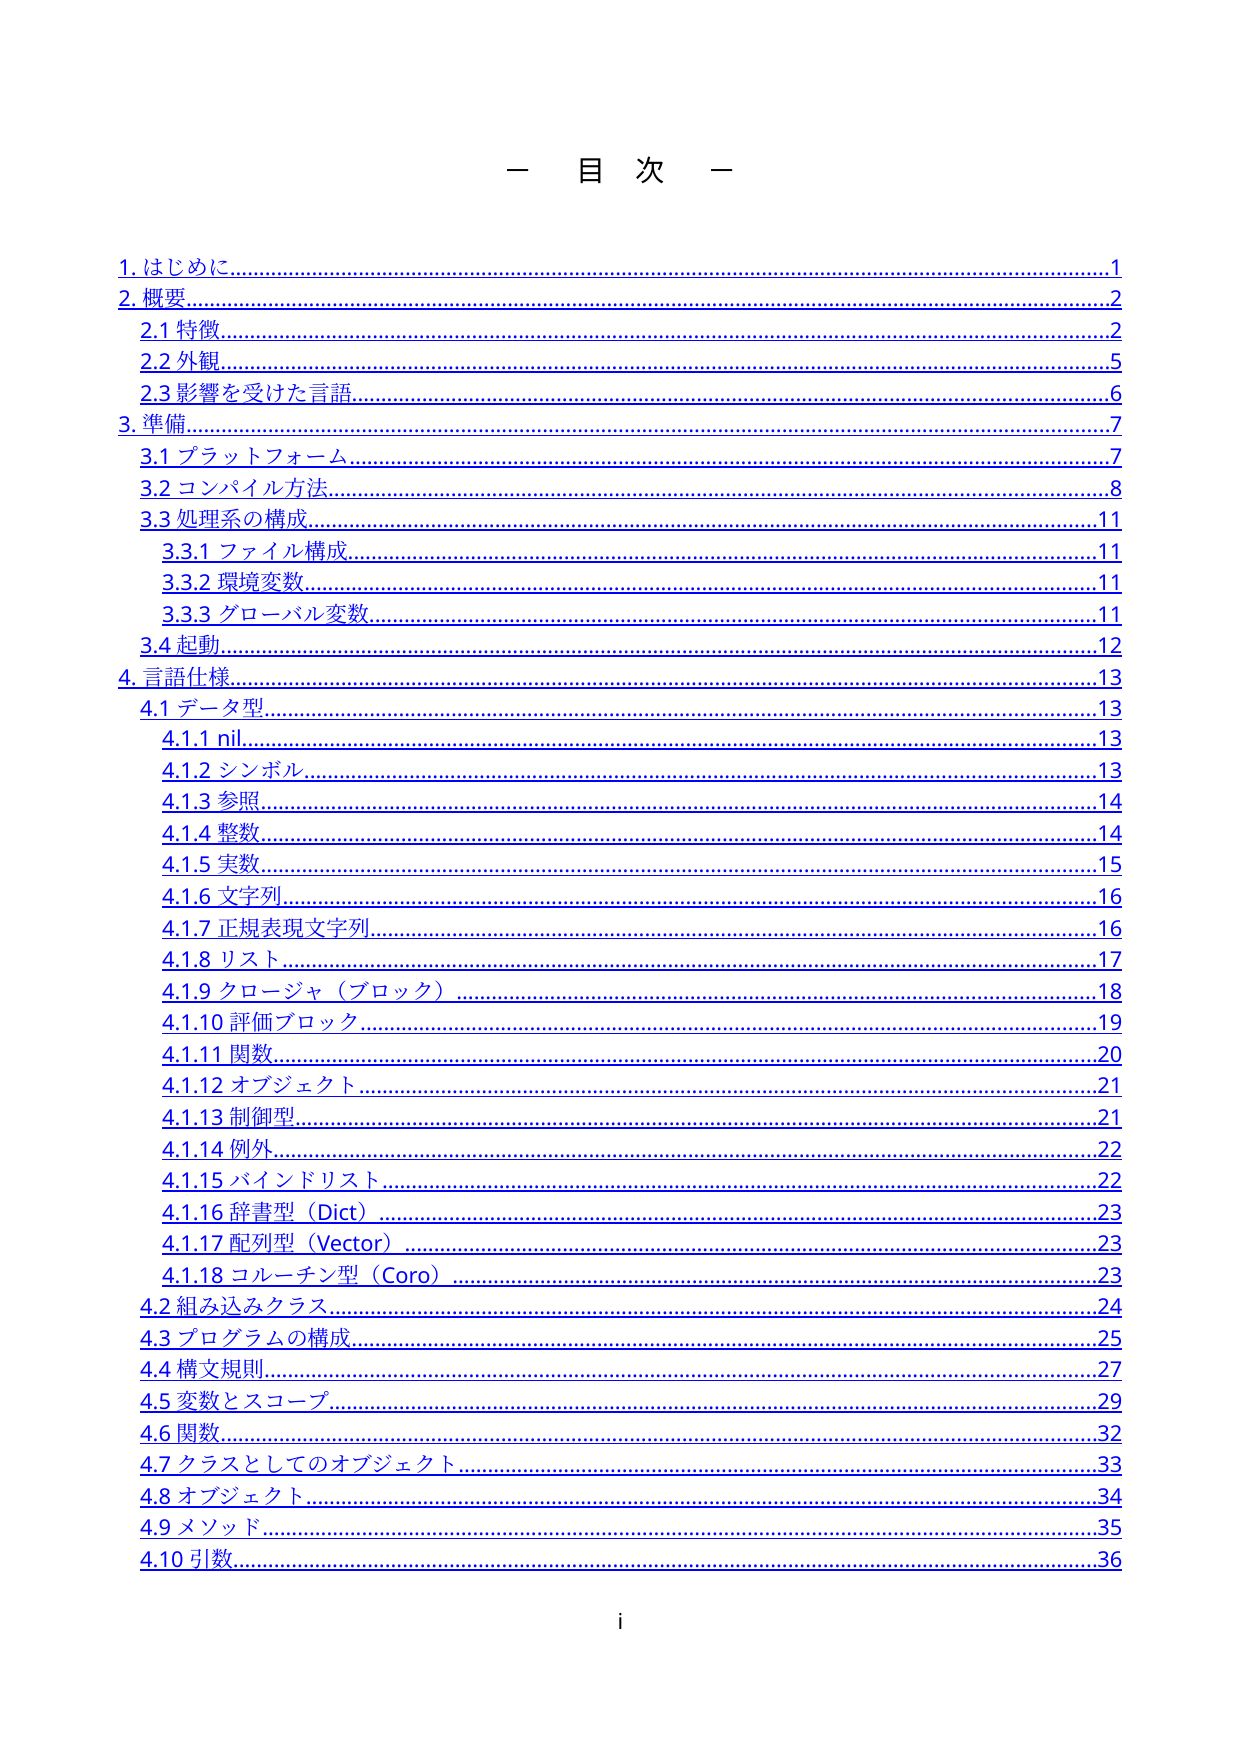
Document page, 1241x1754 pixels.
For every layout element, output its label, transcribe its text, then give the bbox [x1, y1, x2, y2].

text 4.1.1 nil 13 [162, 723, 1122, 748]
text 4.1.8 リスト 17 [162, 942, 1122, 969]
text 2.1 特徴 2 [140, 313, 1122, 340]
text 1. はじめに 1 [118, 250, 1122, 277]
text 4.1.15 バインドリスト 22 [162, 1163, 1122, 1190]
text 4.5 変数とスコープ 29 [140, 1384, 1122, 1411]
text 2. 概要 2 [118, 281, 1122, 308]
text 4.1.10 評価ブロック 19 [162, 1006, 1122, 1033]
text 4.1.6 文字列 16 [162, 879, 1122, 906]
text 4.1.17 配列型（Vector） 23 [162, 1226, 1122, 1253]
text 3.3.3 グローバル変数 11 [162, 597, 1122, 624]
text 4.1.5 実数 15 [162, 848, 1122, 875]
text 3.3 処理系の構成 11 [140, 502, 1122, 529]
text 4.1.7 正規表現文字列 16 [162, 911, 1122, 938]
text 4.1.2 シンボル 13 [162, 753, 1122, 780]
text 4.6 関数 32 [140, 1416, 1122, 1443]
text 3.4 起動 12 [140, 628, 1122, 655]
text 4.1.14 例外 22 [162, 1132, 1122, 1159]
text 4.1.9 クロージャ（ブロック） 18 [162, 974, 1122, 1001]
text 2.2 外観 5 [140, 344, 1122, 371]
text 4.1 データ型 13 [140, 692, 1122, 719]
text 4.3 プログラムの構成 25 [140, 1321, 1122, 1348]
text 4.9 メソッド 35 [140, 1511, 1122, 1538]
text 4.10 引数 36 [140, 1542, 1122, 1569]
text 4.1.16 辞書型（Dict） 23 [162, 1195, 1122, 1222]
text 3.1 プラットフォーム 7 [140, 439, 1122, 466]
text 4.2 組み込みクラス 24 [140, 1289, 1122, 1316]
text － 目 次 － [118, 148, 1122, 190]
text 4.8 オブジェクト 34 [140, 1479, 1122, 1506]
text 4. 言語仕様 13 [118, 660, 1122, 687]
text 4.1.12 オブジェクト 21 [162, 1069, 1122, 1096]
text 2.3 影響を受けた言語 6 [140, 376, 1122, 403]
text 4.1.11 関数 20 [162, 1037, 1122, 1064]
text 3.3.2 環境変数 11 [162, 565, 1122, 592]
text 4.4 構文規則 27 [140, 1353, 1122, 1380]
text 4.1.4 整数 14 [162, 816, 1122, 843]
text 3. 準備 7 [118, 408, 1122, 435]
text 3.3.1 ファイル構成 11 [162, 534, 1122, 561]
text 4.7 クラスとしてのオブジェクト 33 [140, 1447, 1122, 1474]
text 4.1.18 コルーチン型（Coro） 23 [162, 1258, 1122, 1285]
text 4.1.13 制御型 21 [162, 1100, 1122, 1127]
text 3.2 コンパイル方法 8 [140, 471, 1122, 498]
text 4.1.3 参照 14 [162, 784, 1122, 811]
